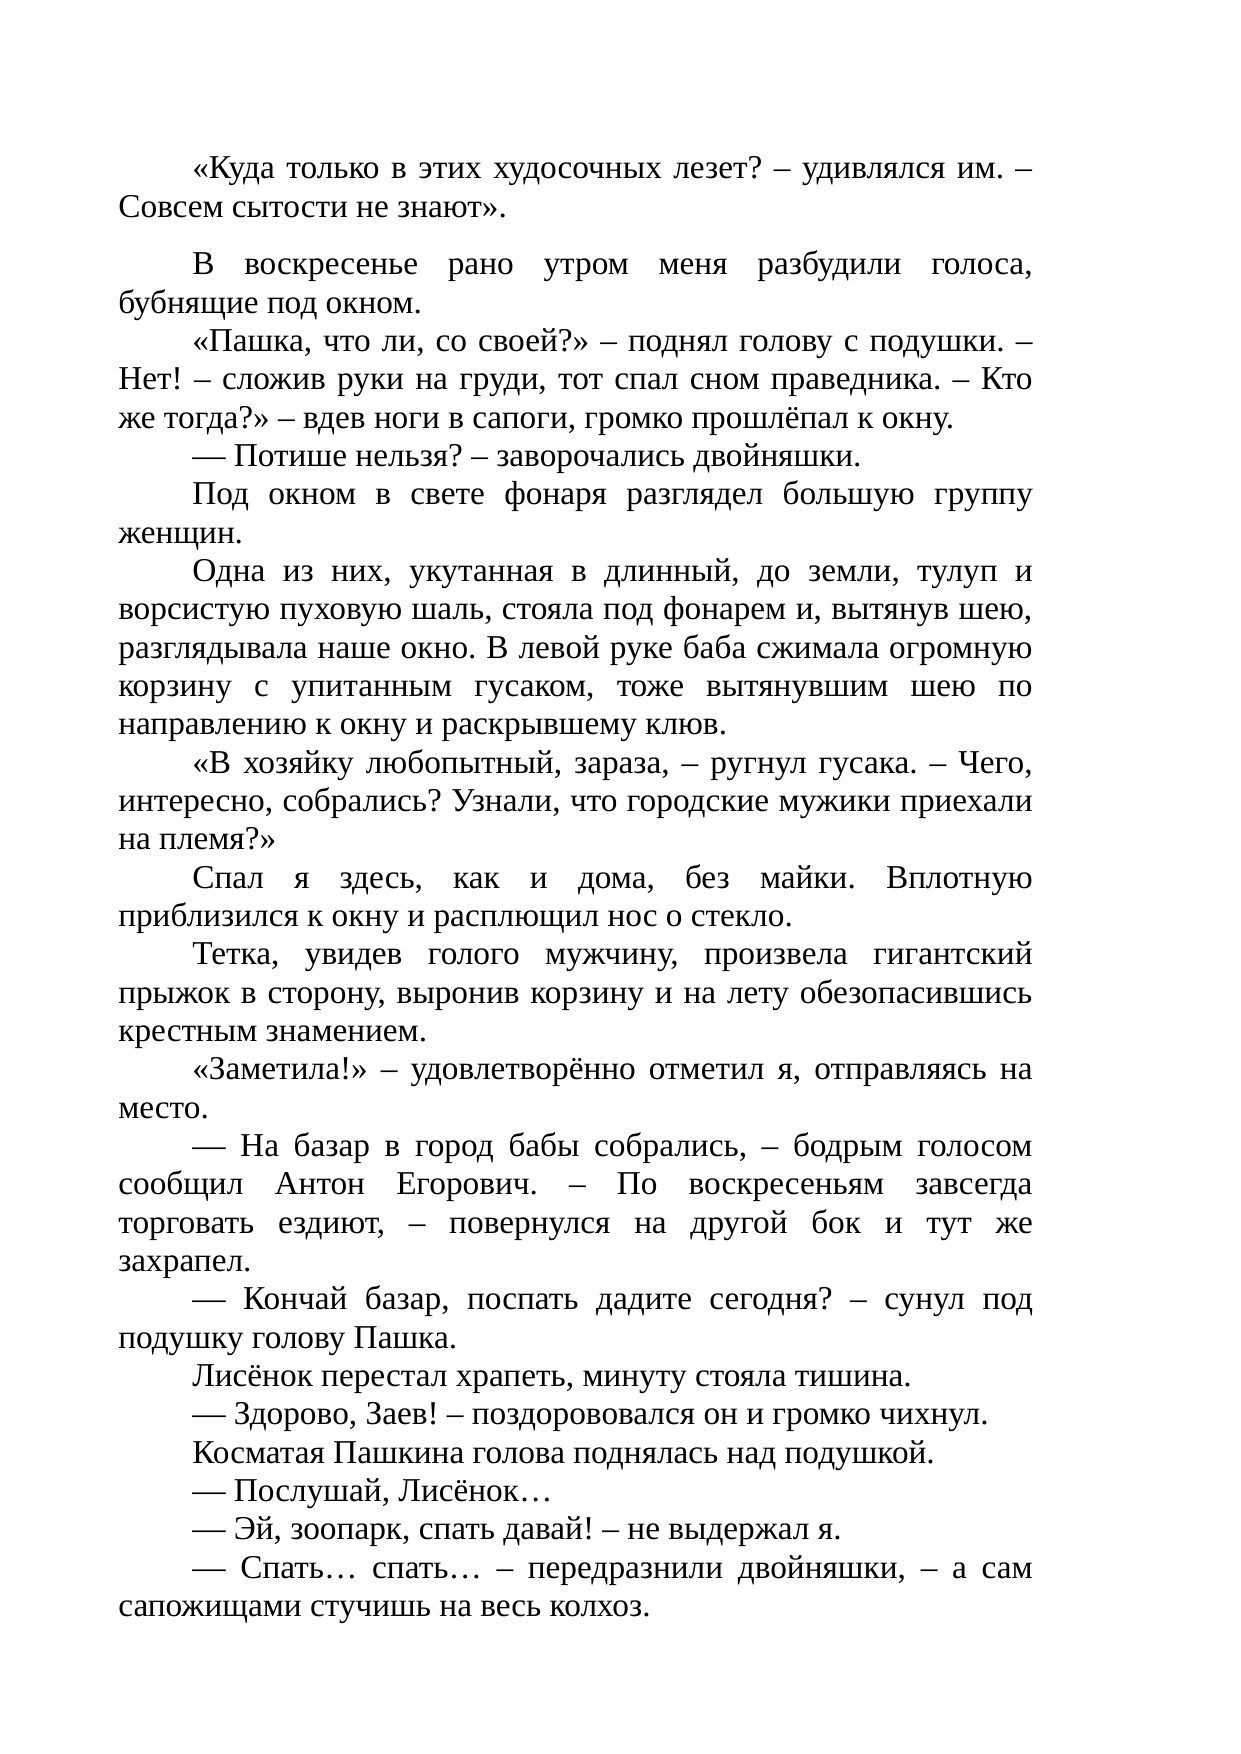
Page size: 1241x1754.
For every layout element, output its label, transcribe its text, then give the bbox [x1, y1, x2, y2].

text Спал я здесь, как и дома, без майки. Вплотную приблизился к окну и расплющил нос о стекло. [118, 857, 1033, 933]
text «В хозяйку любопытный, зараза, – ругнул гусака. – Чего, интересно, собрались? Узнали, что городские мужики приехали на племя?» [118, 742, 1033, 857]
text Одна из них, укутанная в длинный, до земли, тулуп и ворсистую пуховую шаль, стояла под фонарем и, вытянув шею, разглядывала наше окно. В левой руке баба сжимала огромную корзину с упитанным гусаком, тоже вытянувшим шею по направлению к окну и раскрывшему клюв. [118, 550, 1033, 742]
text — Здорово, Заев! – поздорововался он и громко чихнул. [118, 1393, 1033, 1432]
text — На базар в город бабы собрались, – бодрым голосом сообщил Антон Егорович. – По воскресеньям завсегда торговать ездиют, – повернулся на другой бок и тут же захрапел. [118, 1125, 1033, 1278]
text — Эй, зоопарк, спать давай! – не выдержал я. [118, 1508, 1033, 1547]
text Тетка, увидев голого мужчину, произвела гигантский прыжок в сторону, выронив корзину и на лету обезопасившись крестным знамением. [118, 933, 1033, 1048]
text «Куда только в этих худосочных лезет? – удивлялся им. – Совсем сытости не знают». [118, 148, 1033, 224]
text В воскресенье рано утром меня разбудили голоса, бубнящие под окном. [118, 243, 1033, 320]
text — Спать… спать… – передразнили двойняшки, – а сам сапожищами стучишь на весь колхоз. [118, 1547, 1033, 1623]
text — Кончай базар, поспать дадите сегодня? – сунул под подушку голову Пашка. [118, 1278, 1033, 1355]
text — Потише нельзя? – заворочались двойняшки. [118, 435, 1033, 473]
text Под окном в свете фонаря разглядел большую группу женщин. [118, 473, 1033, 550]
text Лисёнок перестал храпеть, минуту стояла тишина. [118, 1355, 1033, 1393]
text «Заметила!» – удовлетворённо отметил я, отправляясь на место. [118, 1048, 1033, 1125]
text «Пашка, что ли, со своей?» – поднял голову с подушки. – Нет! – сложив руки на груди, тот спал сном праведника. – Кто же тогда?» – вдев ноги в сапоги, громко прошлёпал к окну. [118, 320, 1033, 435]
text Косматая Пашкина голова поднялась над подушкой. [118, 1432, 1033, 1470]
text — Послушай, Лисёнок… [118, 1470, 1033, 1508]
